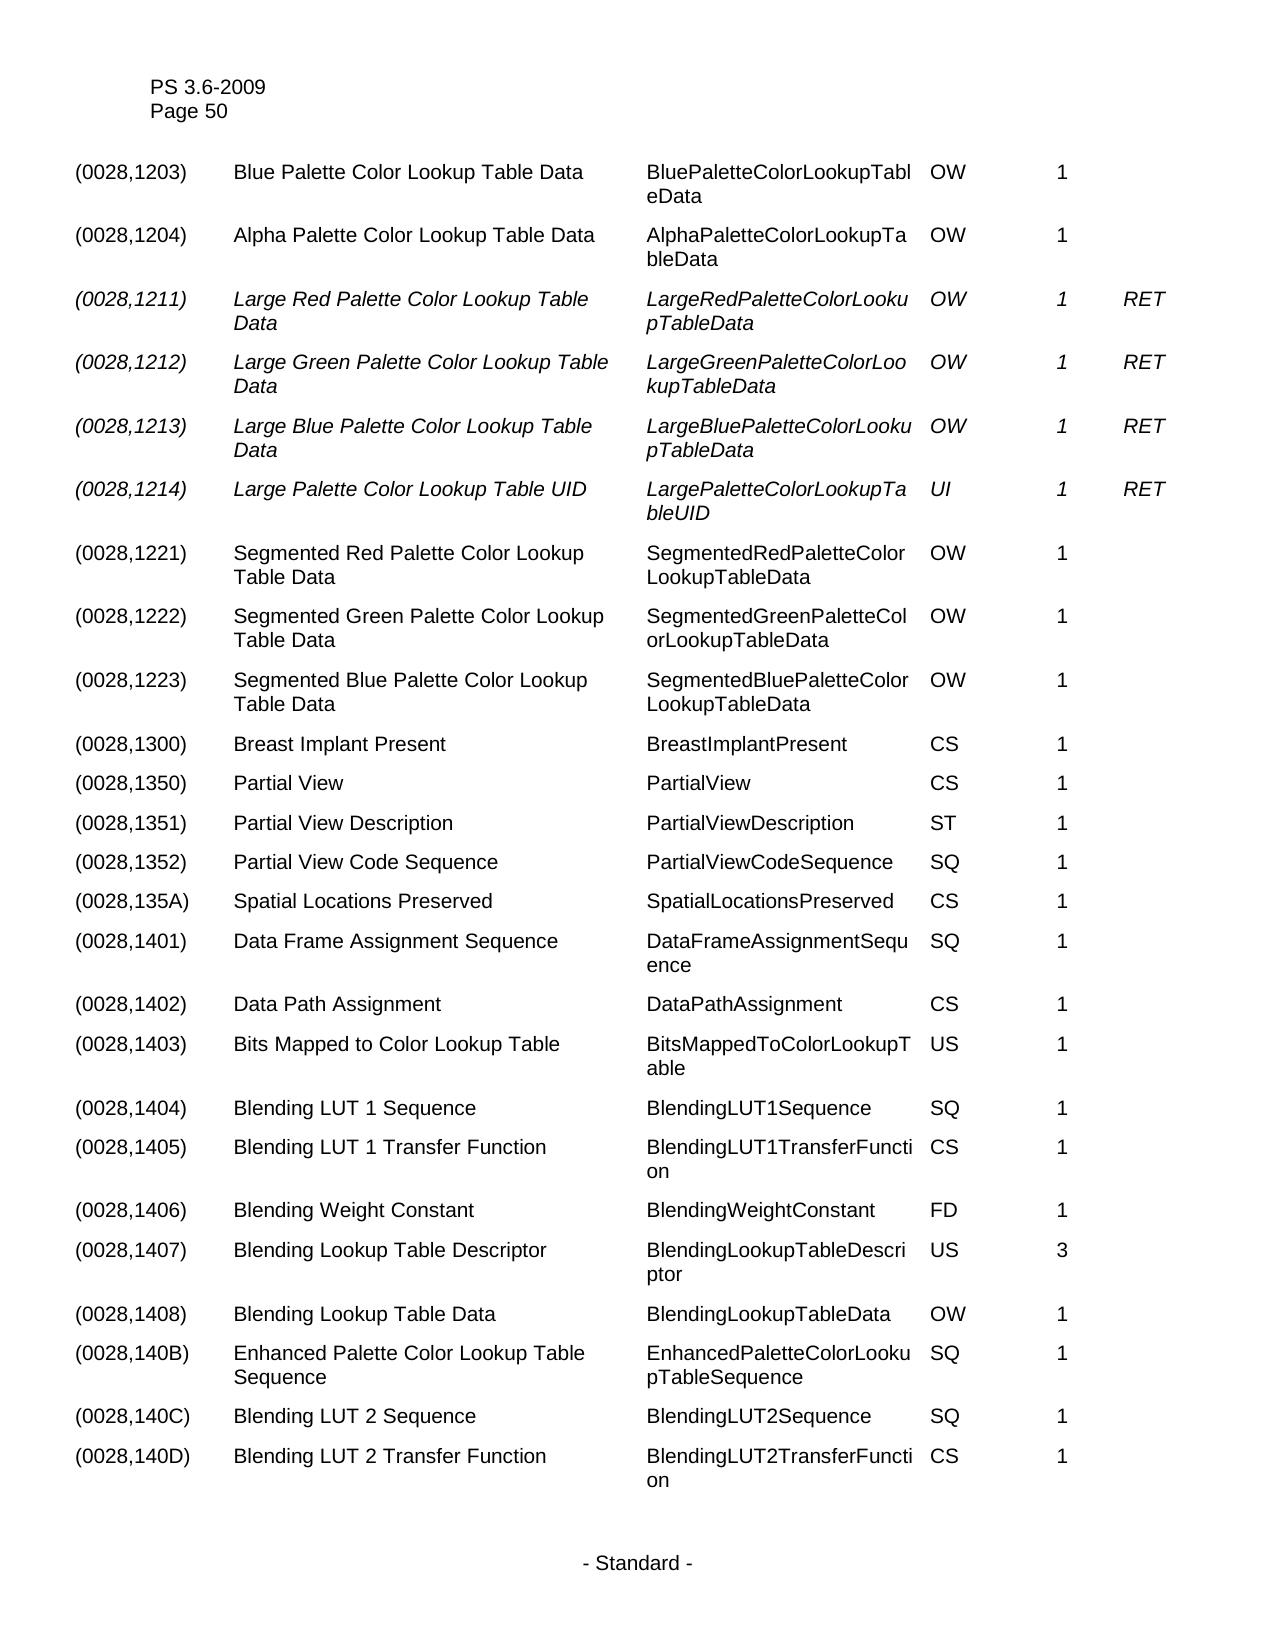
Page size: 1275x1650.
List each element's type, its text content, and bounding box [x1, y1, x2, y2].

table_cell 1 [1049, 341, 1116, 404]
table_cell SQ [923, 1086, 1049, 1125]
table_cell (0028,1405) [68, 1125, 226, 1189]
table_cell SegmentedGreenPaletteColorLookupTableData [639, 595, 923, 658]
table_cell [1116, 1125, 1211, 1189]
table_cell OW [923, 658, 1049, 722]
table_cell LargeRedPaletteColorLookupTableData [639, 277, 923, 341]
table_cell Enhanced Palette Color Lookup Table Sequence [226, 1331, 639, 1395]
table_cell (0028,1211) [68, 277, 226, 341]
table_cell 1 [1049, 1125, 1116, 1189]
table_cell RET [1116, 404, 1211, 468]
table_cell BlendingLookupTableData [639, 1292, 923, 1331]
table_cell DataPathAssignment [639, 983, 923, 1022]
table_cell OW [923, 150, 1049, 213]
table_cell BitsMappedToColorLookupTable [639, 1022, 923, 1086]
table_cell Large Palette Color Lookup Table UID [226, 468, 639, 531]
table_cell [1116, 1189, 1211, 1228]
table_cell ST [923, 801, 1049, 840]
table_cell RET [1116, 468, 1211, 531]
table_cell (0028,1402) [68, 983, 226, 1022]
table_cell 1 [1049, 880, 1116, 919]
table_cell PartialViewDescription [639, 801, 923, 840]
table_cell (0028,1350) [68, 761, 226, 801]
table_cell (0028,1403) [68, 1022, 226, 1086]
table_cell OW [923, 277, 1049, 341]
table_cell (0028,1222) [68, 595, 226, 658]
table_cell 1 [1049, 1292, 1116, 1331]
table_cell Blending LUT 1 Transfer Function [226, 1125, 639, 1189]
table_cell (0028,1221) [68, 531, 226, 595]
table_cell Blending LUT 1 Sequence [226, 1086, 639, 1125]
table_cell (0028,1204) [68, 214, 226, 277]
table_cell Blending LUT 2 Sequence [226, 1395, 639, 1434]
table_cell OW [923, 214, 1049, 277]
table_cell Blending Weight Constant [226, 1189, 639, 1228]
table_cell SpatialLocationsPreserved [639, 880, 923, 919]
table_cell SQ [923, 1395, 1049, 1434]
table_cell (0028,1404) [68, 1086, 226, 1125]
table_cell Alpha Palette Color Lookup Table Data [226, 214, 639, 277]
table_cell [1116, 840, 1211, 880]
table_cell RET [1116, 277, 1211, 341]
table_cell Large Green Palette Color Lookup Table Data [226, 341, 639, 404]
table_cell 1 [1049, 983, 1116, 1022]
table_cell Data Path Assignment [226, 983, 639, 1022]
table_cell 1 [1049, 595, 1116, 658]
table_cell [1116, 880, 1211, 919]
table_cell [1116, 983, 1211, 1022]
table_cell [1116, 214, 1211, 277]
table_cell 1 [1049, 214, 1116, 277]
table_cell BluePaletteColorLookupTableData [639, 150, 923, 213]
table_cell (0028,1408) [68, 1292, 226, 1331]
table_cell FD [923, 1189, 1049, 1228]
table_cell Partial View Code Sequence [226, 840, 639, 880]
table_cell [1116, 531, 1211, 595]
table_cell Blending Lookup Table Data [226, 1292, 639, 1331]
table_cell Data Frame Assignment Sequence [226, 919, 639, 983]
table_cell 1 [1049, 150, 1116, 213]
table_cell Blending Lookup Table Descriptor [226, 1228, 639, 1292]
table_cell OW [923, 1292, 1049, 1331]
table_cell PartialViewCodeSequence [639, 840, 923, 880]
table_cell OW [923, 531, 1049, 595]
table_cell [1116, 1228, 1211, 1292]
table_cell [1116, 801, 1211, 840]
table_cell Bits Mapped to Color Lookup Table [226, 1022, 639, 1086]
table_cell 3 [1049, 1228, 1116, 1292]
table_cell Partial View Description [226, 801, 639, 840]
table_cell Segmented Blue Palette Color Lookup Table Data [226, 658, 639, 722]
table_cell RET [1116, 341, 1211, 404]
table_cell Large Blue Palette Color Lookup Table Data [226, 404, 639, 468]
table_cell [1116, 1292, 1211, 1331]
table_cell CS [923, 1125, 1049, 1189]
table_cell (0028,1351) [68, 801, 226, 840]
table_cell (0028,1300) [68, 722, 226, 761]
table_cell Segmented Red Palette Color Lookup Table Data [226, 531, 639, 595]
table_cell [1116, 150, 1211, 213]
table_cell Large Red Palette Color Lookup Table Data [226, 277, 639, 341]
table_cell LargePaletteColorLookupTableUID [639, 468, 923, 531]
table_cell SQ [923, 1331, 1049, 1395]
table_cell 1 [1049, 468, 1116, 531]
table_cell (0028,140D) [68, 1434, 226, 1498]
table_cell (0028,1203) [68, 150, 226, 213]
table_cell (0028,140B) [68, 1331, 226, 1395]
table_cell US [923, 1228, 1049, 1292]
table_cell [1116, 919, 1211, 983]
table_cell (0028,1212) [68, 341, 226, 404]
table_cell BlendingLUT1TransferFunction [639, 1125, 923, 1189]
table_cell 1 [1049, 1434, 1116, 1498]
table_cell [1116, 1331, 1211, 1395]
table_cell 1 [1049, 1395, 1116, 1434]
table_cell Partial View [226, 761, 639, 801]
table_cell 1 [1049, 801, 1116, 840]
table_cell SQ [923, 919, 1049, 983]
table_cell CS [923, 1434, 1049, 1498]
table_cell Blue Palette Color Lookup Table Data [226, 150, 639, 213]
table_cell SQ [923, 840, 1049, 880]
table_cell Spatial Locations Preserved [226, 880, 639, 919]
table_cell BlendingLUT2TransferFunction [639, 1434, 923, 1498]
table_cell [1116, 1434, 1211, 1498]
table_cell BlendingLUT2Sequence [639, 1395, 923, 1434]
table_cell BlendingLookupTableDescriptor [639, 1228, 923, 1292]
table_cell 1 [1049, 722, 1116, 761]
table_cell (0028,1214) [68, 468, 226, 531]
table_cell AlphaPaletteColorLookupTableData [639, 214, 923, 277]
table_cell 1 [1049, 761, 1116, 801]
table_cell 1 [1049, 1022, 1116, 1086]
table_cell UI [923, 468, 1049, 531]
table_cell 1 [1049, 840, 1116, 880]
table_cell LargeBluePaletteColorLookupTableData [639, 404, 923, 468]
table_cell (0028,1223) [68, 658, 226, 722]
table_cell 1 [1049, 658, 1116, 722]
table_cell 1 [1049, 1086, 1116, 1125]
table_cell BlendingWeightConstant [639, 1189, 923, 1228]
table_cell [1116, 1395, 1211, 1434]
table_cell [1116, 595, 1211, 658]
table_cell LargeGreenPaletteColorLookupTableData [639, 341, 923, 404]
table_cell PartialView [639, 761, 923, 801]
table_cell SegmentedRedPaletteColorLookupTableData [639, 531, 923, 595]
table_cell [1116, 761, 1211, 801]
table_cell BreastImplantPresent [639, 722, 923, 761]
table_cell CS [923, 983, 1049, 1022]
table_cell CS [923, 880, 1049, 919]
table_cell EnhancedPaletteColorLookupTableSequence [639, 1331, 923, 1395]
table_cell 1 [1049, 404, 1116, 468]
table_cell OW [923, 404, 1049, 468]
table_cell Segmented Green Palette Color Lookup Table Data [226, 595, 639, 658]
table_cell 1 [1049, 919, 1116, 983]
table_cell US [923, 1022, 1049, 1086]
table_cell (0028,1401) [68, 919, 226, 983]
table_cell (0028,140C) [68, 1395, 226, 1434]
table_cell (0028,1406) [68, 1189, 226, 1228]
table_cell [1116, 658, 1211, 722]
table_cell SegmentedBluePaletteColorLookupTableData [639, 658, 923, 722]
table_cell OW [923, 341, 1049, 404]
table_cell Blending LUT 2 Transfer Function [226, 1434, 639, 1498]
table_cell CS [923, 722, 1049, 761]
table_cell 1 [1049, 531, 1116, 595]
table_cell [1116, 1022, 1211, 1086]
table_cell [1116, 1086, 1211, 1125]
table_cell BlendingLUT1Sequence [639, 1086, 923, 1125]
table_cell (0028,1213) [68, 404, 226, 468]
table_cell 1 [1049, 277, 1116, 341]
table_cell (0028,1352) [68, 840, 226, 880]
table_cell 1 [1049, 1331, 1116, 1395]
table_cell OW [923, 595, 1049, 658]
table_cell Breast Implant Present [226, 722, 639, 761]
table_cell (0028,1407) [68, 1228, 226, 1292]
table_cell [1116, 722, 1211, 761]
table_cell 1 [1049, 1189, 1116, 1228]
table_cell CS [923, 761, 1049, 801]
table_cell (0028,135A) [68, 880, 226, 919]
table_cell DataFrameAssignmentSequence [639, 919, 923, 983]
